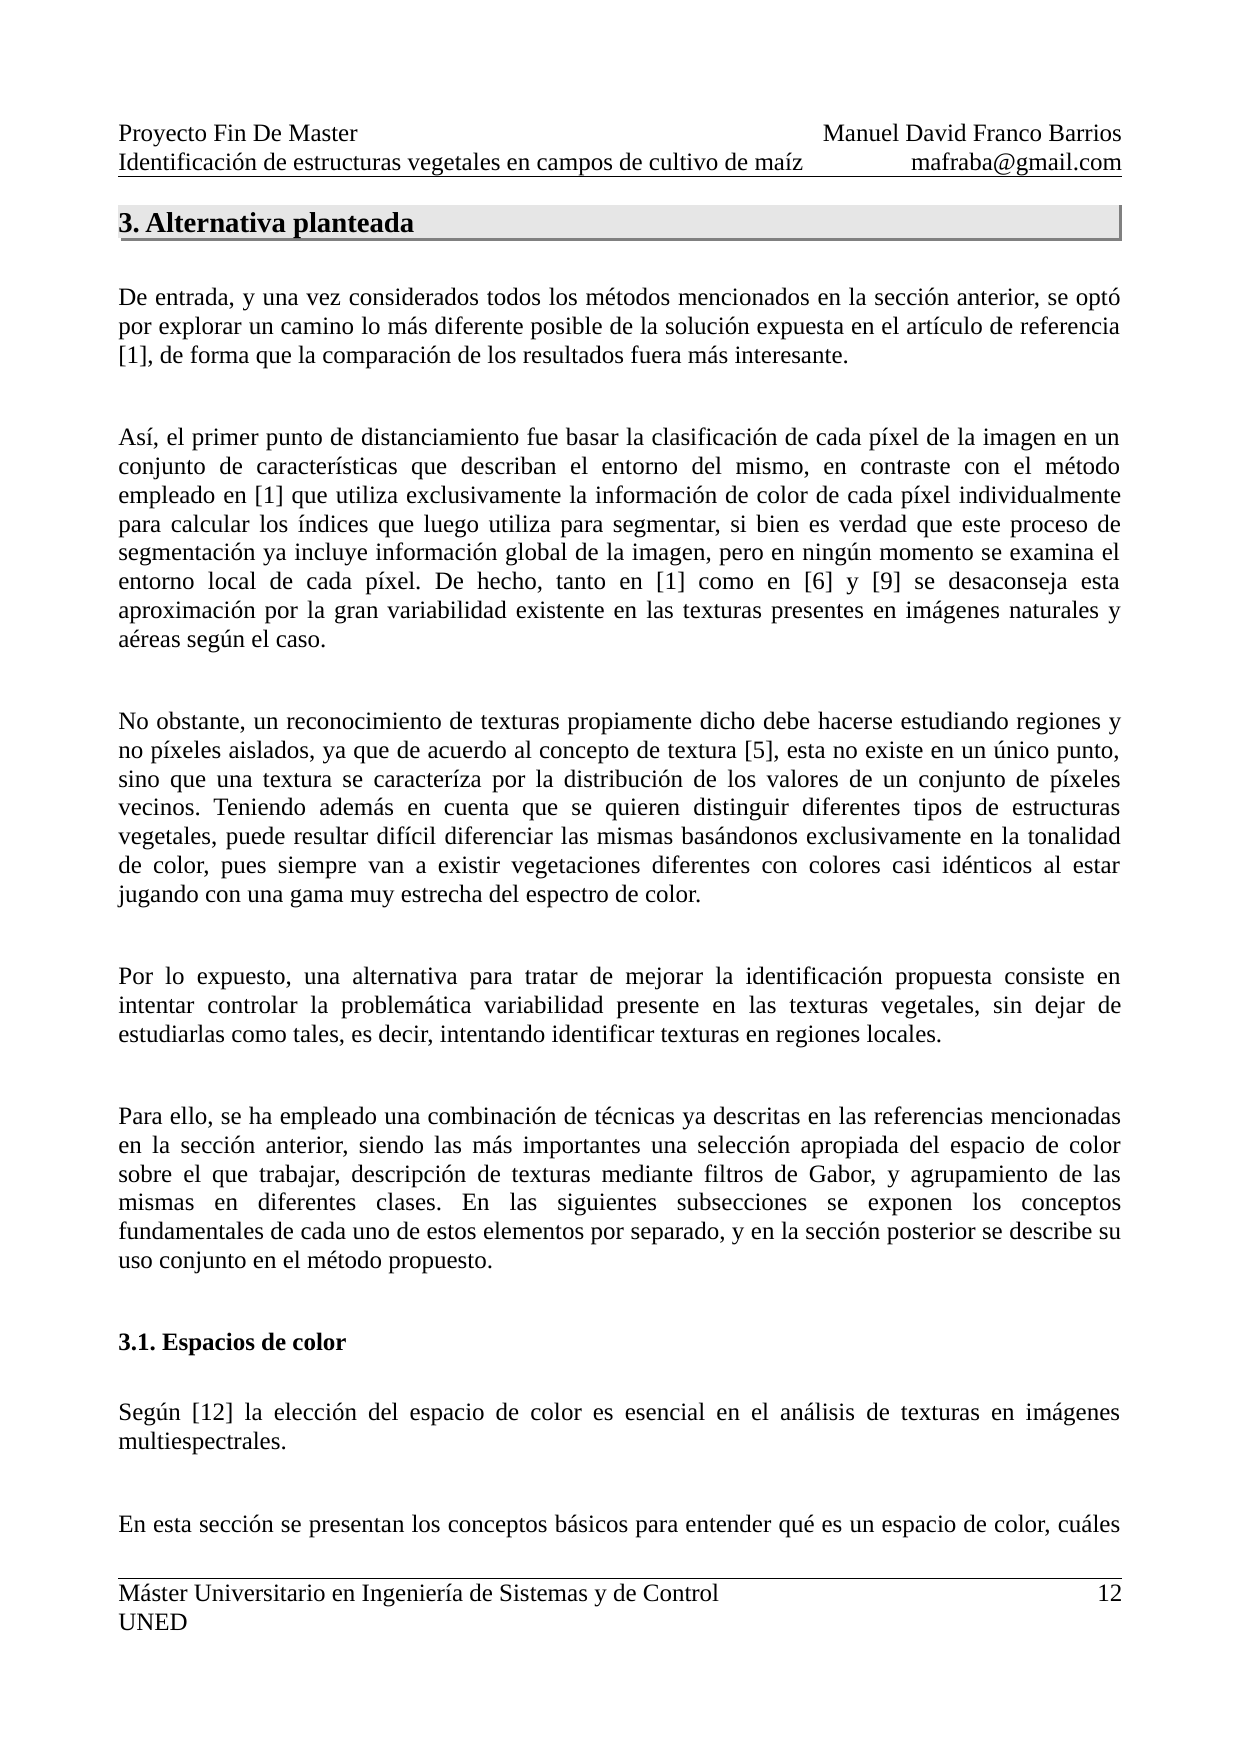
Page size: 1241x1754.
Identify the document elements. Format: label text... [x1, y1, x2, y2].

text Para ello, se ha empleado una combinación de técnicas ya descritas en las referencias mencionadas en la sección anterior, siendo las más importantes una selección apropiada del espacio de color sobre el que trabajar, descripción de texturas mediante filtros de Gabor, y agrupamiento de las mismas en diferentes clases. En las siguientes subsecciones se exponen los conceptos fundamentales de cada uno de estos elementos por separado, y en la sección posterior se describe su uso conjunto en el método propuesto. [118, 1101, 1122, 1274]
text No obstante, un reconocimiento de texturas propiamente dicho debe hacerse estudiando regiones y no píxeles aislados, ya que de acuerdo al concepto de textura [5], esta no existe en un único punto, sino que una textura se caracteríza por la distribución de los valores de un conjunto de píxeles vecinos. Teniendo además en cuenta que se quieren distinguir diferentes tipos de estructuras vegetales, puede resultar difícil diferenciar las mismas basándonos exclusivamente en la tonalidad de color, pues siempre van a existir vegetaciones diferentes con colores casi idénticos al estar jugando con una gama muy estrecha del espectro de color. [118, 706, 1122, 907]
text Según [12] la elección del espacio de color es esencial en el análisis de texturas en imágenes multiespectrales. [118, 1397, 1122, 1455]
text De entrada, y una vez considerados todos los métodos mencionados en la sección anterior, se optó por explorar un camino lo más diferente posible de la solución expuesta en el artículo de referencia [1], de forma que la comparación de los resultados fuera más interesante. [118, 282, 1122, 369]
subtitle 3. Alternativa planteada [118, 205, 1119, 238]
subtitle 3.1. Espacios de color [118, 1327, 1122, 1356]
text Por lo expuesto, una alternativa para tratar de mejorar la identificación propuesta consiste en intentar controlar la problemática variabilidad presente en las texturas vegetales, sin dejar de estudiarlas como tales, es decir, intentando identificar texturas en regiones locales. [118, 961, 1122, 1047]
text En esta sección se presentan los conceptos básicos para entender qué es un espacio de color, cuáles [118, 1509, 1122, 1537]
text Así, el primer punto de distanciamiento fue basar la clasificación de cada píxel de la imagen en un conjunto de características que describan el entorno del mismo, en contraste con el método empleado en [1] que utiliza exclusivamente la información de color de cada píxel individualmente para calcular los índices que luego utiliza para segmentar, si bien es verdad que este proceso de segmentación ya incluye información global de la imagen, pero en ningún momento se examina el entorno local de cada píxel. De hecho, tanto en [1] como en [6] y [9] se desaconseja esta aproximación por la gran variabilidad existente en las texturas presentes en imágenes naturales y aéreas según el caso. [118, 422, 1122, 652]
